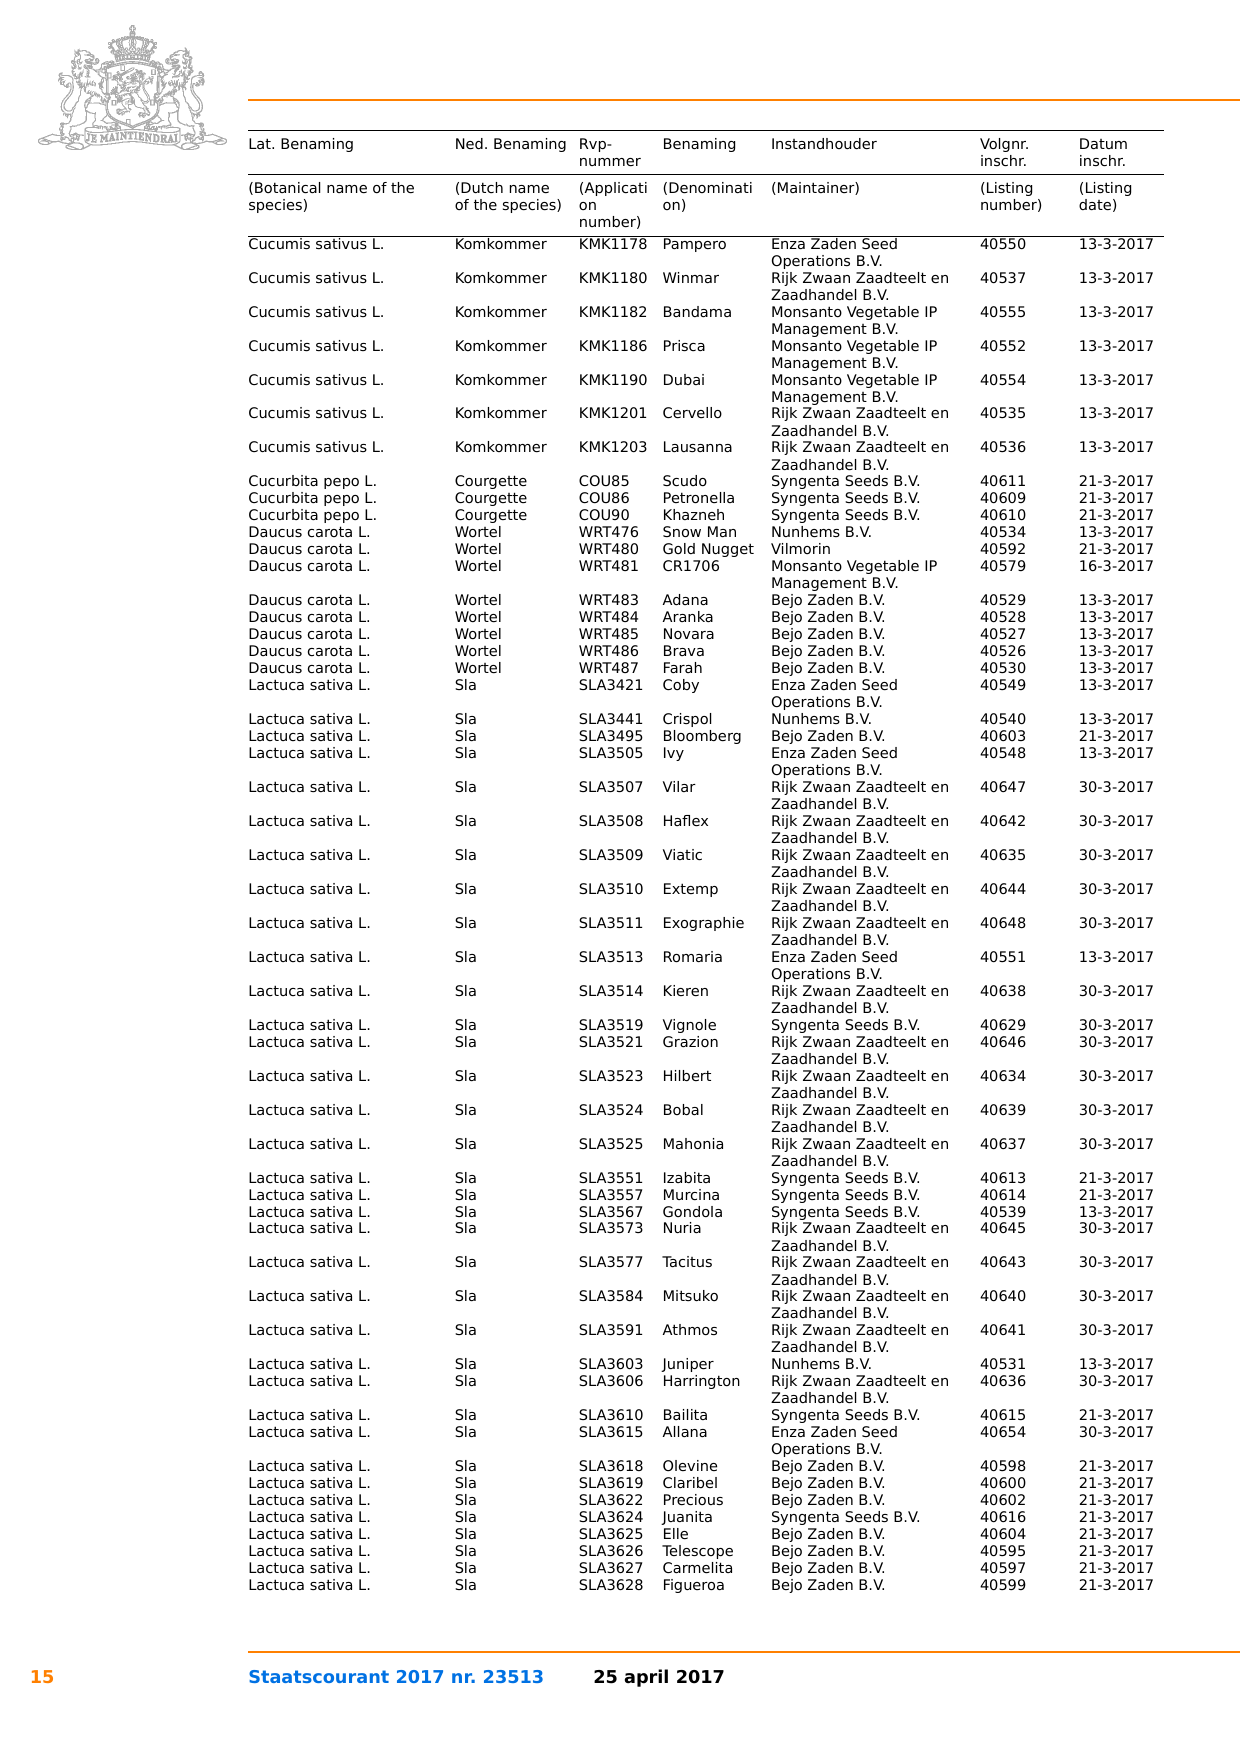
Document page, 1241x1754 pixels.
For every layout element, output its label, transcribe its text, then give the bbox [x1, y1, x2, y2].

table_cell Sla [449, 1492, 573, 1509]
table_cell Sla [449, 1407, 573, 1424]
table_cell 40531 [974, 1356, 1073, 1373]
table_cell Lausanna [657, 439, 765, 473]
table_cell Lactuca sativa L. [248, 1017, 448, 1034]
table_cell (Application number) [573, 175, 657, 236]
table_cell Bejo Zaden B.V. [765, 1526, 974, 1543]
table_cell WRT486 [573, 643, 657, 660]
table_cell Wortel [449, 541, 573, 558]
table_cell SLA3626 [573, 1543, 657, 1560]
table_cell Lactuca sativa L. [248, 1356, 448, 1373]
table_cell 30-3-2017 [1073, 1288, 1163, 1322]
table_cell Lactuca sativa L. [248, 1543, 448, 1560]
table_cell 30-3-2017 [1073, 1136, 1163, 1169]
table_cell 40539 [974, 1204, 1073, 1220]
table_cell 40610 [974, 507, 1073, 524]
table_cell SLA3567 [573, 1204, 657, 1220]
table_cell 21-3-2017 [1073, 728, 1163, 745]
table_cell 40643 [974, 1254, 1073, 1288]
table_cell 40615 [974, 1407, 1073, 1424]
table_cell Enza Zaden Seed Operations B.V. [765, 949, 974, 983]
table_cell 40614 [974, 1186, 1073, 1203]
table_cell 40552 [974, 338, 1073, 371]
table_cell Courgette [449, 490, 573, 507]
table_cell Enza Zaden Seed Operations B.V. [765, 745, 974, 779]
table_cell (Botanical name of the species) [248, 175, 448, 236]
table_cell 13-3-2017 [1073, 270, 1163, 303]
table_cell Bejo Zaden B.V. [765, 1475, 974, 1492]
table_cell SLA3510 [573, 881, 657, 915]
table_cell Daucus carota L. [248, 660, 448, 677]
table_cell Sla [449, 1220, 573, 1254]
table_cell Brava [657, 643, 765, 660]
table_cell Cucumis sativus L. [248, 371, 448, 405]
table_cell 40526 [974, 643, 1073, 660]
table_cell Sla [449, 1136, 573, 1169]
table_cell 40639 [974, 1102, 1073, 1136]
table_cell Bejo Zaden B.V. [765, 1492, 974, 1509]
table_cell 40537 [974, 270, 1073, 303]
table_cell Lactuca sativa L. [248, 1475, 448, 1492]
table_cell Rijk Zwaan Zaadteelt en Zaadhandel B.V. [765, 1102, 974, 1136]
table_cell 13-3-2017 [1073, 592, 1163, 609]
table_cell Sla [449, 1322, 573, 1356]
table_cell Lactuca sativa L. [248, 1509, 448, 1526]
table_cell Syngenta Seeds B.V. [765, 490, 974, 507]
table_cell SLA3441 [573, 711, 657, 728]
table_cell Sla [449, 779, 573, 813]
table_cell Mahonia [657, 1136, 765, 1169]
table_cell Sla [449, 1543, 573, 1560]
table_cell 21-3-2017 [1073, 473, 1163, 490]
table_cell Rijk Zwaan Zaadteelt en Zaadhandel B.V. [765, 847, 974, 881]
table_cell Carmelita [657, 1560, 765, 1577]
table_cell Pampero [657, 237, 765, 269]
table_cell Vilmorin [765, 541, 974, 558]
table_cell 13-3-2017 [1073, 677, 1163, 711]
table_cell 40629 [974, 1017, 1073, 1034]
table_cell 13-3-2017 [1073, 711, 1163, 728]
table_cell Mitsuko [657, 1288, 765, 1322]
table_cell SLA3628 [573, 1577, 657, 1594]
table_cell 40529 [974, 592, 1073, 609]
table_header Volgnr. inschr. [974, 131, 1073, 174]
table_cell Sla [449, 1526, 573, 1543]
table_cell Claribel [657, 1475, 765, 1492]
table_cell Monsanto Vegetable IP Management B.V. [765, 338, 974, 371]
table_cell Rijk Zwaan Zaadteelt en Zaadhandel B.V. [765, 1322, 974, 1356]
table_cell Rijk Zwaan Zaadteelt en Zaadhandel B.V. [765, 1034, 974, 1068]
table_cell Juanita [657, 1509, 765, 1526]
table_cell WRT480 [573, 541, 657, 558]
table_cell Rijk Zwaan Zaadteelt en Zaadhandel B.V. [765, 983, 974, 1017]
table_cell 13-3-2017 [1073, 338, 1163, 371]
table_cell Cucurbita pepo L. [248, 507, 448, 524]
table_cell Petronella [657, 490, 765, 507]
table_cell Sla [449, 711, 573, 728]
table_cell 13-3-2017 [1073, 371, 1163, 405]
table_cell Lactuca sativa L. [248, 1577, 448, 1594]
table_cell 30-3-2017 [1073, 1017, 1163, 1034]
table_cell Nunhems B.V. [765, 711, 974, 728]
table_cell SLA3610 [573, 1407, 657, 1424]
table_cell SLA3591 [573, 1322, 657, 1356]
table_cell 40616 [974, 1509, 1073, 1526]
table_cell Bejo Zaden B.V. [765, 1577, 974, 1594]
table_cell Bandama [657, 304, 765, 337]
table_cell 30-3-2017 [1073, 1254, 1163, 1288]
table_cell SLA3624 [573, 1509, 657, 1526]
table_cell 40535 [974, 405, 1073, 439]
table_cell Sla [449, 1254, 573, 1288]
table_cell Rijk Zwaan Zaadteelt en Zaadhandel B.V. [765, 1254, 974, 1288]
table_cell Monsanto Vegetable IP Management B.V. [765, 371, 974, 405]
table_header Benaming [657, 131, 765, 174]
table_cell Lactuca sativa L. [248, 915, 448, 949]
table_cell Lactuca sativa L. [248, 1407, 448, 1424]
table_cell SLA3615 [573, 1424, 657, 1458]
table_cell Sla [449, 1475, 573, 1492]
table_cell WRT476 [573, 524, 657, 541]
table_cell 21-3-2017 [1073, 1492, 1163, 1509]
table_cell Lactuca sativa L. [248, 949, 448, 983]
table_cell 21-3-2017 [1073, 1543, 1163, 1560]
table_cell Sla [449, 983, 573, 1017]
table_cell Lactuca sativa L. [248, 1322, 448, 1356]
table_cell Lactuca sativa L. [248, 813, 448, 847]
table_cell Bejo Zaden B.V. [765, 626, 974, 643]
table_cell 30-3-2017 [1073, 881, 1163, 915]
table_cell Rijk Zwaan Zaadteelt en Zaadhandel B.V. [765, 1136, 974, 1169]
table_cell SLA3521 [573, 1034, 657, 1068]
table_cell Sla [449, 915, 573, 949]
table_cell Lactuca sativa L. [248, 711, 448, 728]
table_cell Cucurbita pepo L. [248, 490, 448, 507]
table_cell 40534 [974, 524, 1073, 541]
table_cell Daucus carota L. [248, 558, 448, 592]
table_cell Wortel [449, 609, 573, 626]
table_header Datum inschr. [1073, 131, 1163, 174]
table_cell Sla [449, 1170, 573, 1186]
table_cell Komkommer [449, 439, 573, 473]
table_cell Extemp [657, 881, 765, 915]
table_cell Tacitus [657, 1254, 765, 1288]
table_cell Ivy [657, 745, 765, 779]
table_cell 13-3-2017 [1073, 745, 1163, 779]
table_cell Monsanto Vegetable IP Management B.V. [765, 558, 974, 592]
table_cell Sla [449, 1560, 573, 1577]
table_cell Sla [449, 1373, 573, 1407]
table_cell Juniper [657, 1356, 765, 1373]
table_cell Lactuca sativa L. [248, 1288, 448, 1322]
table_cell 40646 [974, 1034, 1073, 1068]
table_cell Cucumis sativus L. [248, 405, 448, 439]
table_cell Enza Zaden Seed Operations B.V. [765, 677, 974, 711]
table_cell Monsanto Vegetable IP Management B.V. [765, 304, 974, 337]
table_cell Sla [449, 949, 573, 983]
table_cell KMK1203 [573, 439, 657, 473]
table_cell SLA3577 [573, 1254, 657, 1288]
table_cell Bailita [657, 1407, 765, 1424]
table_cell 21-3-2017 [1073, 1186, 1163, 1203]
table_cell Lactuca sativa L. [248, 1492, 448, 1509]
table_cell SLA3551 [573, 1170, 657, 1186]
table_cell Sla [449, 1577, 573, 1594]
table_cell Adana [657, 592, 765, 609]
table_cell Sla [449, 1288, 573, 1322]
table_cell 40648 [974, 915, 1073, 949]
table_cell Gondola [657, 1204, 765, 1220]
table_cell Romaria [657, 949, 765, 983]
table_cell 16-3-2017 [1073, 558, 1163, 592]
table_cell 13-3-2017 [1073, 304, 1163, 337]
table_cell Sla [449, 1034, 573, 1068]
table_cell 40536 [974, 439, 1073, 473]
table_cell Vilar [657, 779, 765, 813]
table_cell Bejo Zaden B.V. [765, 609, 974, 626]
table_cell KMK1201 [573, 405, 657, 439]
table_cell 21-3-2017 [1073, 1407, 1163, 1424]
table_cell Rijk Zwaan Zaadteelt en Zaadhandel B.V. [765, 1220, 974, 1254]
table_cell Komkommer [449, 338, 573, 371]
table_cell Cucurbita pepo L. [248, 473, 448, 490]
table_cell Lactuca sativa L. [248, 1186, 448, 1203]
table_cell Dubai [657, 371, 765, 405]
table_cell Rijk Zwaan Zaadteelt en Zaadhandel B.V. [765, 915, 974, 949]
table_cell CR1706 [657, 558, 765, 592]
table_cell WRT485 [573, 626, 657, 643]
table_cell 13-3-2017 [1073, 439, 1163, 473]
table_cell 40528 [974, 609, 1073, 626]
table_cell Cervello [657, 405, 765, 439]
table_cell 21-3-2017 [1073, 490, 1163, 507]
table_cell 30-3-2017 [1073, 1220, 1163, 1254]
table_cell 40548 [974, 745, 1073, 779]
table_cell 40597 [974, 1560, 1073, 1577]
table_cell 40644 [974, 881, 1073, 915]
table_cell Cucumis sativus L. [248, 270, 448, 303]
table_cell 13-3-2017 [1073, 524, 1163, 541]
table_cell SLA3573 [573, 1220, 657, 1254]
table_cell Winmar [657, 270, 765, 303]
table_cell Kieren [657, 983, 765, 1017]
table_cell Bejo Zaden B.V. [765, 1543, 974, 1560]
table_cell Novara [657, 626, 765, 643]
table_cell WRT484 [573, 609, 657, 626]
table_cell 40635 [974, 847, 1073, 881]
table_cell Sla [449, 1356, 573, 1373]
table_cell Lactuca sativa L. [248, 1204, 448, 1220]
table_cell SLA3525 [573, 1136, 657, 1169]
table_cell Syngenta Seeds B.V. [765, 507, 974, 524]
picture [38, 25, 227, 150]
table_cell 40654 [974, 1424, 1073, 1458]
table_cell Sla [449, 745, 573, 779]
table_cell 40551 [974, 949, 1073, 983]
table_cell Sla [449, 1186, 573, 1203]
table_cell 40595 [974, 1543, 1073, 1560]
table_cell Cucumis sativus L. [248, 237, 448, 269]
table_cell Lactuca sativa L. [248, 1424, 448, 1458]
table_cell 30-3-2017 [1073, 983, 1163, 1017]
table_cell Wortel [449, 558, 573, 592]
table_cell KMK1186 [573, 338, 657, 371]
table_cell Rijk Zwaan Zaadteelt en Zaadhandel B.V. [765, 779, 974, 813]
table_cell Sla [449, 1068, 573, 1102]
table_cell Courgette [449, 507, 573, 524]
table_cell SLA3519 [573, 1017, 657, 1034]
table_cell SLA3511 [573, 915, 657, 949]
table_cell SLA3508 [573, 813, 657, 847]
table_cell Sla [449, 677, 573, 711]
table_cell KMK1178 [573, 237, 657, 269]
table_cell COU85 [573, 473, 657, 490]
table_cell Lactuca sativa L. [248, 1560, 448, 1577]
table_cell SLA3421 [573, 677, 657, 711]
table_cell 13-3-2017 [1073, 660, 1163, 677]
table_cell 13-3-2017 [1073, 626, 1163, 643]
table_cell Lactuca sativa L. [248, 1220, 448, 1254]
table_cell Syngenta Seeds B.V. [765, 1407, 974, 1424]
table_cell Rijk Zwaan Zaadteelt en Zaadhandel B.V. [765, 1288, 974, 1322]
table_cell 30-3-2017 [1073, 1068, 1163, 1102]
table_cell Haflex [657, 813, 765, 847]
table_cell Wortel [449, 524, 573, 541]
table_cell Syngenta Seeds B.V. [765, 1204, 974, 1220]
table_cell 40609 [974, 490, 1073, 507]
table_cell 13-3-2017 [1073, 405, 1163, 439]
table_cell SLA3606 [573, 1373, 657, 1407]
table_cell Telescope [657, 1543, 765, 1560]
table_cell 30-3-2017 [1073, 1373, 1163, 1407]
table_cell 40555 [974, 304, 1073, 337]
table_cell Lactuca sativa L. [248, 1254, 448, 1288]
table_cell Daucus carota L. [248, 609, 448, 626]
table_cell Daucus carota L. [248, 592, 448, 609]
table_cell 30-3-2017 [1073, 779, 1163, 813]
table_cell 40634 [974, 1068, 1073, 1102]
table_cell WRT481 [573, 558, 657, 592]
table_cell Gold Nugget [657, 541, 765, 558]
table_cell Bejo Zaden B.V. [765, 1458, 974, 1475]
table_cell KMK1182 [573, 304, 657, 337]
table_cell Lactuca sativa L. [248, 1170, 448, 1186]
table_cell SLA3622 [573, 1492, 657, 1509]
table_cell 30-3-2017 [1073, 1424, 1163, 1458]
table_cell Sla [449, 1458, 573, 1475]
table_cell Lactuca sativa L. [248, 677, 448, 711]
table_cell Rijk Zwaan Zaadteelt en Zaadhandel B.V. [765, 1373, 974, 1407]
table_cell Izabita [657, 1170, 765, 1186]
table_cell Sla [449, 1017, 573, 1034]
table_cell Lactuca sativa L. [248, 1373, 448, 1407]
table_cell Sla [449, 1102, 573, 1136]
table_cell Grazion [657, 1034, 765, 1068]
table_cell Harrington [657, 1373, 765, 1407]
table_cell 40637 [974, 1136, 1073, 1169]
table_cell 40527 [974, 626, 1073, 643]
table_cell Sla [449, 813, 573, 847]
table_cell SLA3618 [573, 1458, 657, 1475]
table_cell Hilbert [657, 1068, 765, 1102]
table_cell Khazneh [657, 507, 765, 524]
table_cell Lactuca sativa L. [248, 1102, 448, 1136]
table_cell Lactuca sativa L. [248, 1136, 448, 1169]
table_cell Nunhems B.V. [765, 1356, 974, 1373]
table_cell 13-3-2017 [1073, 609, 1163, 626]
table_cell Sla [449, 728, 573, 745]
table_cell Lactuca sativa L. [248, 1458, 448, 1475]
table_cell Sla [449, 881, 573, 915]
table_cell Lactuca sativa L. [248, 1526, 448, 1543]
table_cell COU86 [573, 490, 657, 507]
table_cell Rijk Zwaan Zaadteelt en Zaadhandel B.V. [765, 270, 974, 303]
table_cell Lactuca sativa L. [248, 745, 448, 779]
table_cell Elle [657, 1526, 765, 1543]
table_cell Sla [449, 1509, 573, 1526]
table_cell 13-3-2017 [1073, 237, 1163, 269]
table_cell Lactuca sativa L. [248, 847, 448, 881]
table_cell (Listing date) [1073, 175, 1163, 236]
table_cell Daucus carota L. [248, 643, 448, 660]
table_cell Komkommer [449, 304, 573, 337]
table_cell 30-3-2017 [1073, 1034, 1163, 1068]
table_cell 40611 [974, 473, 1073, 490]
table_cell 40592 [974, 541, 1073, 558]
table_cell Rijk Zwaan Zaadteelt en Zaadhandel B.V. [765, 881, 974, 915]
table_cell Bobal [657, 1102, 765, 1136]
table_cell 40600 [974, 1475, 1073, 1492]
table_cell 40603 [974, 728, 1073, 745]
table_cell 13-3-2017 [1073, 1204, 1163, 1220]
table_cell Komkommer [449, 237, 573, 269]
table_cell Bloomberg [657, 728, 765, 745]
table_cell 40636 [974, 1373, 1073, 1407]
table_cell Lactuca sativa L. [248, 728, 448, 745]
table_cell SLA3584 [573, 1288, 657, 1322]
table_cell Syngenta Seeds B.V. [765, 1017, 974, 1034]
table_cell 40530 [974, 660, 1073, 677]
table_cell Komkommer [449, 405, 573, 439]
table_cell SLA3507 [573, 779, 657, 813]
table_header Rvp-nummer [573, 131, 657, 174]
table_cell SLA3557 [573, 1186, 657, 1203]
table_cell 21-3-2017 [1073, 541, 1163, 558]
table_cell Syngenta Seeds B.V. [765, 1186, 974, 1203]
table_cell SLA3505 [573, 745, 657, 779]
table_cell 40579 [974, 558, 1073, 592]
table_cell 40549 [974, 677, 1073, 711]
table_header Lat. Benaming [248, 131, 448, 174]
table_cell Syngenta Seeds B.V. [765, 473, 974, 490]
table_cell Olevine [657, 1458, 765, 1475]
table_cell Lactuca sativa L. [248, 1034, 448, 1068]
table_cell 40554 [974, 371, 1073, 405]
table_cell Vignole [657, 1017, 765, 1034]
table_cell KMK1180 [573, 270, 657, 303]
table_header Instandhouder [765, 131, 974, 174]
table_cell Allana [657, 1424, 765, 1458]
table_cell KMK1190 [573, 371, 657, 405]
table_cell Daucus carota L. [248, 524, 448, 541]
table_cell 21-3-2017 [1073, 1458, 1163, 1475]
table_cell WRT483 [573, 592, 657, 609]
table_cell SLA3495 [573, 728, 657, 745]
table_cell Rijk Zwaan Zaadteelt en Zaadhandel B.V. [765, 405, 974, 439]
table_cell Murcina [657, 1186, 765, 1203]
table_cell Wortel [449, 643, 573, 660]
table_cell Cucumis sativus L. [248, 439, 448, 473]
table_cell Athmos [657, 1322, 765, 1356]
table_cell Bejo Zaden B.V. [765, 1560, 974, 1577]
table_cell 40613 [974, 1170, 1073, 1186]
table_cell (Maintainer) [765, 175, 974, 236]
table_cell Prisca [657, 338, 765, 371]
table_cell Daucus carota L. [248, 626, 448, 643]
table_cell Exographie [657, 915, 765, 949]
table_cell Sla [449, 1204, 573, 1220]
table_cell SLA3627 [573, 1560, 657, 1577]
table_cell Bejo Zaden B.V. [765, 643, 974, 660]
table_cell SLA3509 [573, 847, 657, 881]
table_cell SLA3524 [573, 1102, 657, 1136]
table_cell Rijk Zwaan Zaadteelt en Zaadhandel B.V. [765, 813, 974, 847]
table_cell SLA3619 [573, 1475, 657, 1492]
table_cell Enza Zaden Seed Operations B.V. [765, 1424, 974, 1458]
table_cell SLA3514 [573, 983, 657, 1017]
table_cell 30-3-2017 [1073, 1322, 1163, 1356]
table_cell 40550 [974, 237, 1073, 269]
table_cell Scudo [657, 473, 765, 490]
table_cell Lactuca sativa L. [248, 1068, 448, 1102]
table_cell 40641 [974, 1322, 1073, 1356]
table_cell SLA3603 [573, 1356, 657, 1373]
table_cell (Dutch name of the species) [449, 175, 573, 236]
table_cell Aranka [657, 609, 765, 626]
table_cell 40645 [974, 1220, 1073, 1254]
table_cell 40642 [974, 813, 1073, 847]
table_cell 40540 [974, 711, 1073, 728]
table_cell (Denomination) [657, 175, 765, 236]
table_cell Nunhems B.V. [765, 524, 974, 541]
table_cell Daucus carota L. [248, 541, 448, 558]
table_cell 13-3-2017 [1073, 643, 1163, 660]
table_cell Cucumis sativus L. [248, 338, 448, 371]
table_cell Rijk Zwaan Zaadteelt en Zaadhandel B.V. [765, 1068, 974, 1102]
table_cell Lactuca sativa L. [248, 983, 448, 1017]
table_header Ned. Benaming [449, 131, 573, 174]
table_cell Crispol [657, 711, 765, 728]
table_cell Enza Zaden Seed Operations B.V. [765, 237, 974, 269]
table_cell Komkommer [449, 270, 573, 303]
table_cell 30-3-2017 [1073, 915, 1163, 949]
table_cell Viatic [657, 847, 765, 881]
table_cell COU90 [573, 507, 657, 524]
table_cell 21-3-2017 [1073, 1170, 1163, 1186]
table_cell Cucumis sativus L. [248, 304, 448, 337]
table_cell Lactuca sativa L. [248, 779, 448, 813]
table_cell Figueroa [657, 1577, 765, 1594]
table_cell Coby [657, 677, 765, 711]
table_cell 40638 [974, 983, 1073, 1017]
table_cell 13-3-2017 [1073, 1356, 1163, 1373]
table_cell Komkommer [449, 371, 573, 405]
table_cell SLA3513 [573, 949, 657, 983]
table_cell (Listing number) [974, 175, 1073, 236]
table_cell 40604 [974, 1526, 1073, 1543]
table_cell Lactuca sativa L. [248, 881, 448, 915]
table_cell Courgette [449, 473, 573, 490]
table_cell Wortel [449, 660, 573, 677]
table_cell Farah [657, 660, 765, 677]
table_cell WRT487 [573, 660, 657, 677]
table_cell Precious [657, 1492, 765, 1509]
table_cell 30-3-2017 [1073, 847, 1163, 881]
table_cell 40640 [974, 1288, 1073, 1322]
table_cell 13-3-2017 [1073, 949, 1163, 983]
table_cell Nuria [657, 1220, 765, 1254]
table_cell Sla [449, 847, 573, 881]
table_cell SLA3625 [573, 1526, 657, 1543]
table_cell Snow Man [657, 524, 765, 541]
table_cell 30-3-2017 [1073, 1102, 1163, 1136]
table_cell 21-3-2017 [1073, 1509, 1163, 1526]
table_cell Rijk Zwaan Zaadteelt en Zaadhandel B.V. [765, 439, 974, 473]
table_cell 21-3-2017 [1073, 1577, 1163, 1594]
table_cell 40599 [974, 1577, 1073, 1594]
table_cell Syngenta Seeds B.V. [765, 1170, 974, 1186]
table_cell Bejo Zaden B.V. [765, 660, 974, 677]
table_cell 21-3-2017 [1073, 507, 1163, 524]
table_cell Bejo Zaden B.V. [765, 728, 974, 745]
table_cell Wortel [449, 592, 573, 609]
table_cell 40602 [974, 1492, 1073, 1509]
table_cell SLA3523 [573, 1068, 657, 1102]
table_cell Wortel [449, 626, 573, 643]
table_cell 21-3-2017 [1073, 1475, 1163, 1492]
table_cell 40647 [974, 779, 1073, 813]
table_cell 30-3-2017 [1073, 813, 1163, 847]
table_cell Bejo Zaden B.V. [765, 592, 974, 609]
table_cell Sla [449, 1424, 573, 1458]
table_cell 21-3-2017 [1073, 1526, 1163, 1543]
table_cell 40598 [974, 1458, 1073, 1475]
table_cell Syngenta Seeds B.V. [765, 1509, 974, 1526]
table_cell 21-3-2017 [1073, 1560, 1163, 1577]
